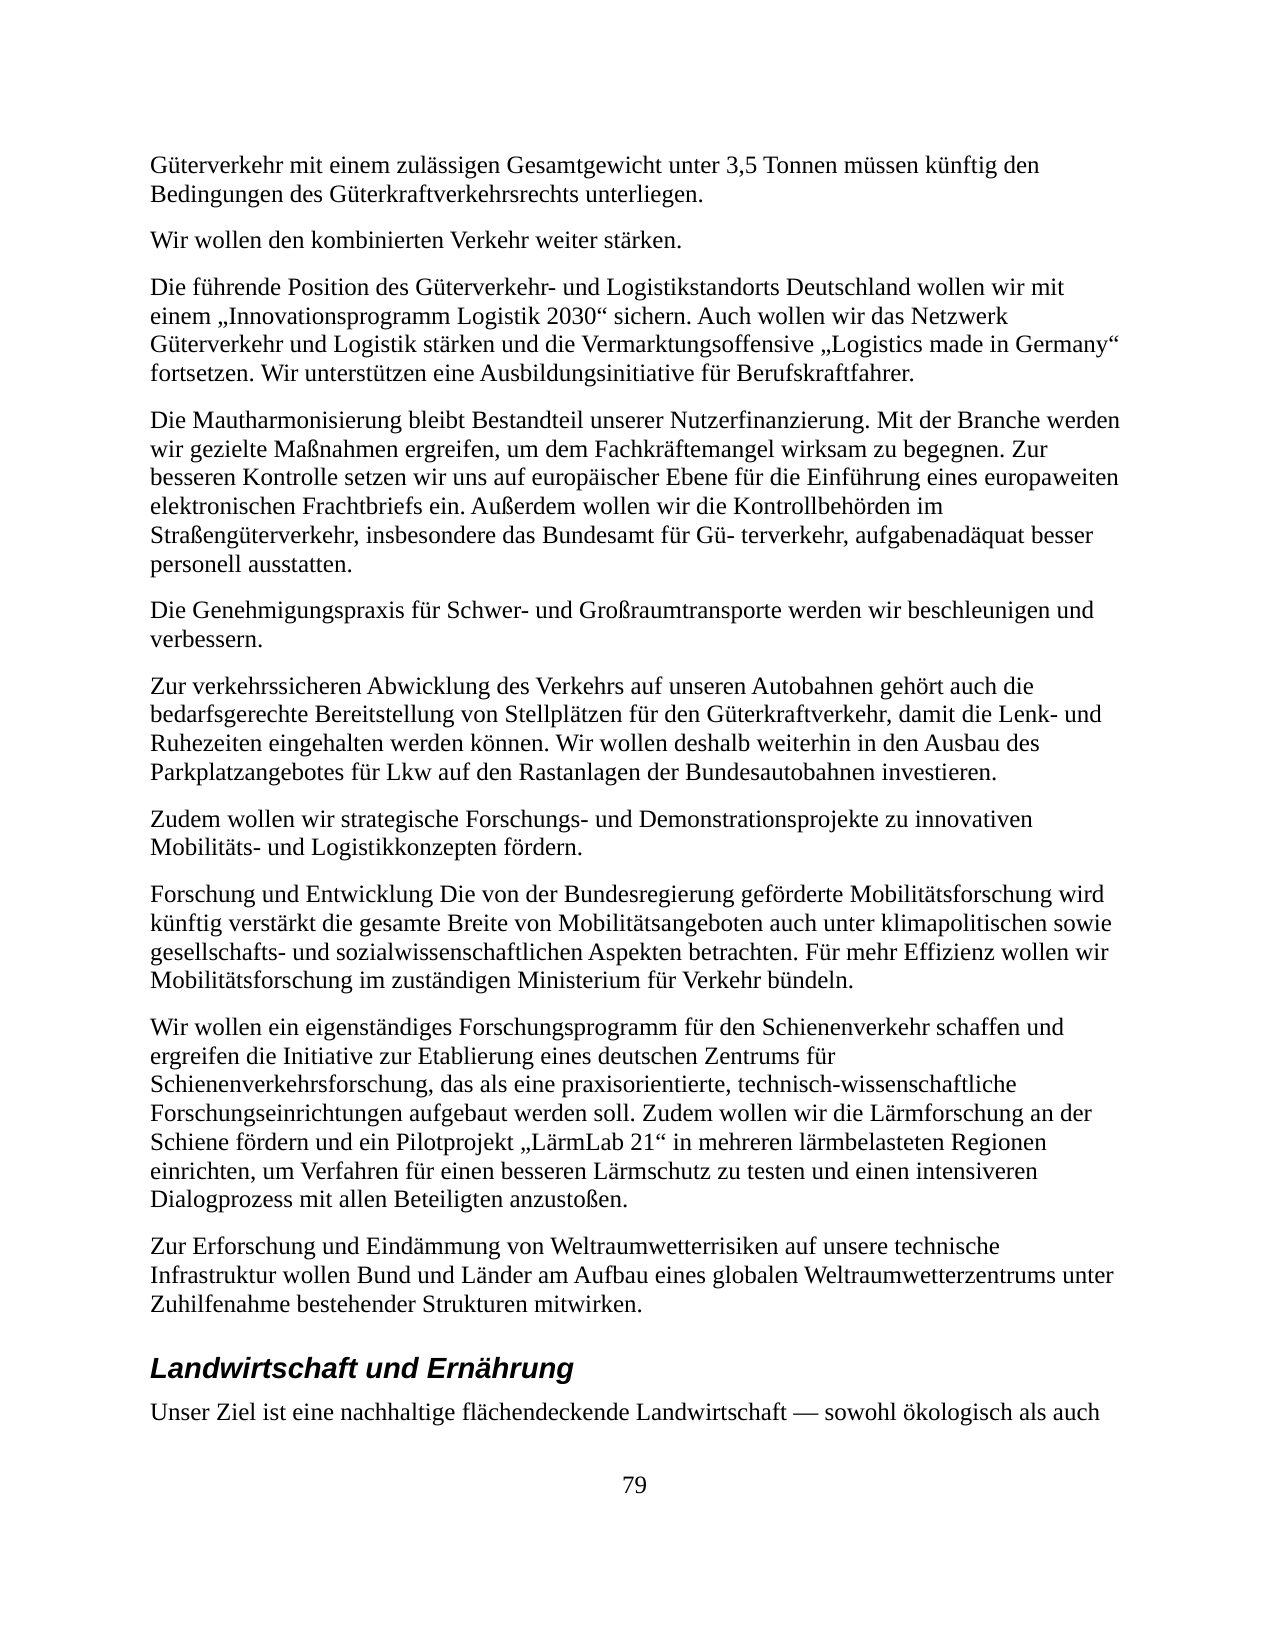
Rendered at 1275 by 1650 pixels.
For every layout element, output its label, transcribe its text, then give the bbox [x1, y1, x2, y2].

text Zur Erforschung und Eindämmung von Weltraumwetterrisiken auf unsere technische Infrastruktur wollen Bund und Länder am Aufbau eines globalen Weltraumwetterzentrums unter Zuhilfenahme bestehender Strukturen mitwirken. [150, 1231, 1125, 1317]
text Unser Ziel ist eine nachhaltige flächendeckende Landwirtschaft — sowohl ökologisch als auch [150, 1397, 1125, 1426]
text Die führende Position des Güterverkehr- und Logistikstandorts Deutschland wollen wir mit einem „Innovationsprogramm Logistik 2030“ sichern. Auch wollen wir das Netzwerk Güterverkehr und Logistik stärken und die Vermarktungsoffensive „Logistics made in Germany“ fortsetzen. Wir unterstützen eine Ausbildungsinitiative für Berufskraftfahrer. [150, 272, 1125, 387]
text Wir wollen ein eigenständiges Forschungsprogramm für den Schienenverkehr schaffen und ergreifen die Initiative zur Etablierung eines deutschen Zentrums für Schienenverkehrsforschung, das als eine praxisorientierte, technisch-wissenschaftliche Forschungseinrichtungen aufgebaut werden soll. Zudem wollen wir die Lärmforschung an der Schiene fördern und ein Pilotprojekt „LärmLab 21“ in mehreren lärmbelasteten Regionen einrichten, um Verfahren für einen besseren Lärmschutz zu testen und einen intensiveren Dialogprozess mit allen Beteiligten anzustoßen. [150, 1012, 1125, 1213]
text Güterverkehr mit einem zulässigen Gesamtgewicht unter 3,5 Tonnen müssen künftig den Bedingungen des Güterkraftverkehrsrechts unterliegen. [150, 150, 1125, 207]
text Forschung und Entwicklung Die von der Bundesregierung geförderte Mobilitätsforschung wird künftig verstärkt die gesamte Breite von Mobilitätsangeboten auch unter klimapolitischen sowie gesellschafts- und sozialwissenschaftlichen Aspekten betrachten. Für mehr Effizienz wollen wir Mobilitätsforschung im zuständigen Ministerium für Verkehr bündeln. [150, 879, 1125, 994]
subtitle Landwirtschaft und Ernährung [150, 1351, 1125, 1385]
text Zur verkehrssicheren Abwicklung des Verkehrs auf unseren Autobahnen gehört auch die bedarfsgerechte Bereitstellung von Stellplätzen für den Güterkraftverkehr, damit die Lenk- und Ruhezeiten eingehalten werden können. Wir wollen deshalb weiterhin in den Ausbau des Parkplatzangebotes für Lkw auf den Rastanlagen der Bundesautobahnen investieren. [150, 671, 1125, 786]
text Wir wollen den kombinierten Verkehr weiter stärken. [150, 225, 1125, 254]
text Die Genehmigungspraxis für Schwer- und Großraumtransporte werden wir beschleunigen und verbessern. [150, 595, 1125, 653]
text Zudem wollen wir strategische Forschungs- und Demonstrationsprojekte zu innovativen Mobilitäts- und Logistikkonzepten fördern. [150, 804, 1125, 861]
text Die Mautharmonisierung bleibt Bestandteil unserer Nutzerfinanzierung. Mit der Branche werden wir gezielte Maßnahmen ergreifen, um dem Fachkräftemangel wirksam zu begegnen. Zur besseren Kontrolle setzen wir uns auf europäischer Ebene für die Einführung eines europaweiten elektronischen Frachtbriefs ein. Außerdem wollen wir die Kontrollbehörden im Straßengüterverkehr, insbesondere das Bundesamt für Gü- terverkehr, aufgabenadäquat besser personell ausstatten. [150, 405, 1125, 577]
